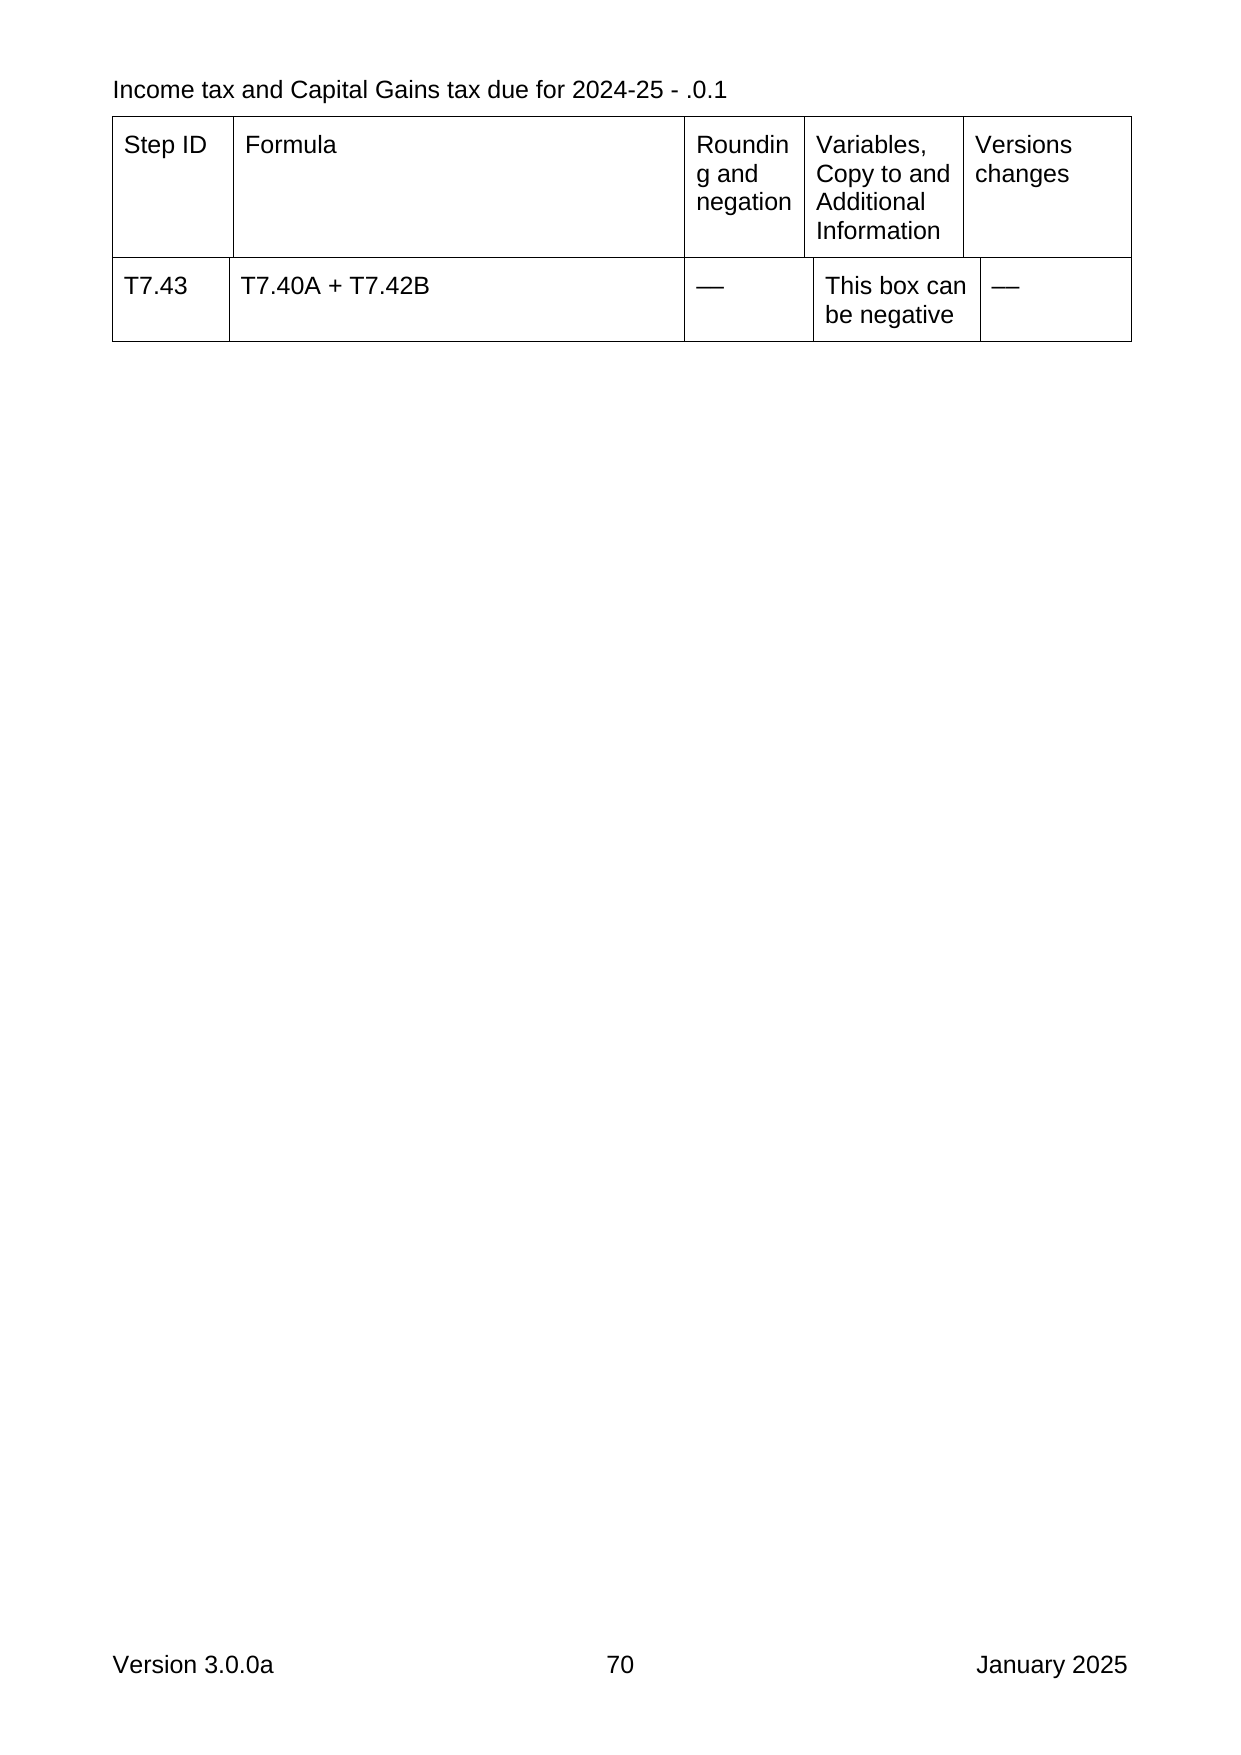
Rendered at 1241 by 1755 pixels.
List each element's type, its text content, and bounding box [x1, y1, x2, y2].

table_header Versions changes [964, 117, 1131, 257]
text Income tax and Capital Gains tax due for 2024-25 - .0.1 [112, 75, 1128, 104]
table_cell –– [685, 258, 813, 341]
table_header Formula [234, 117, 684, 257]
table_cell T7.40A + T7.42B [230, 258, 684, 341]
table_header Variables, Copy to and Additional Information [805, 117, 963, 257]
table_cell T7.43 [113, 258, 229, 341]
table_cell This box can be negative [814, 258, 980, 341]
table_cell –– [981, 258, 1131, 341]
table_header Step ID [113, 117, 233, 257]
table_header Rounding and negation [685, 117, 804, 257]
